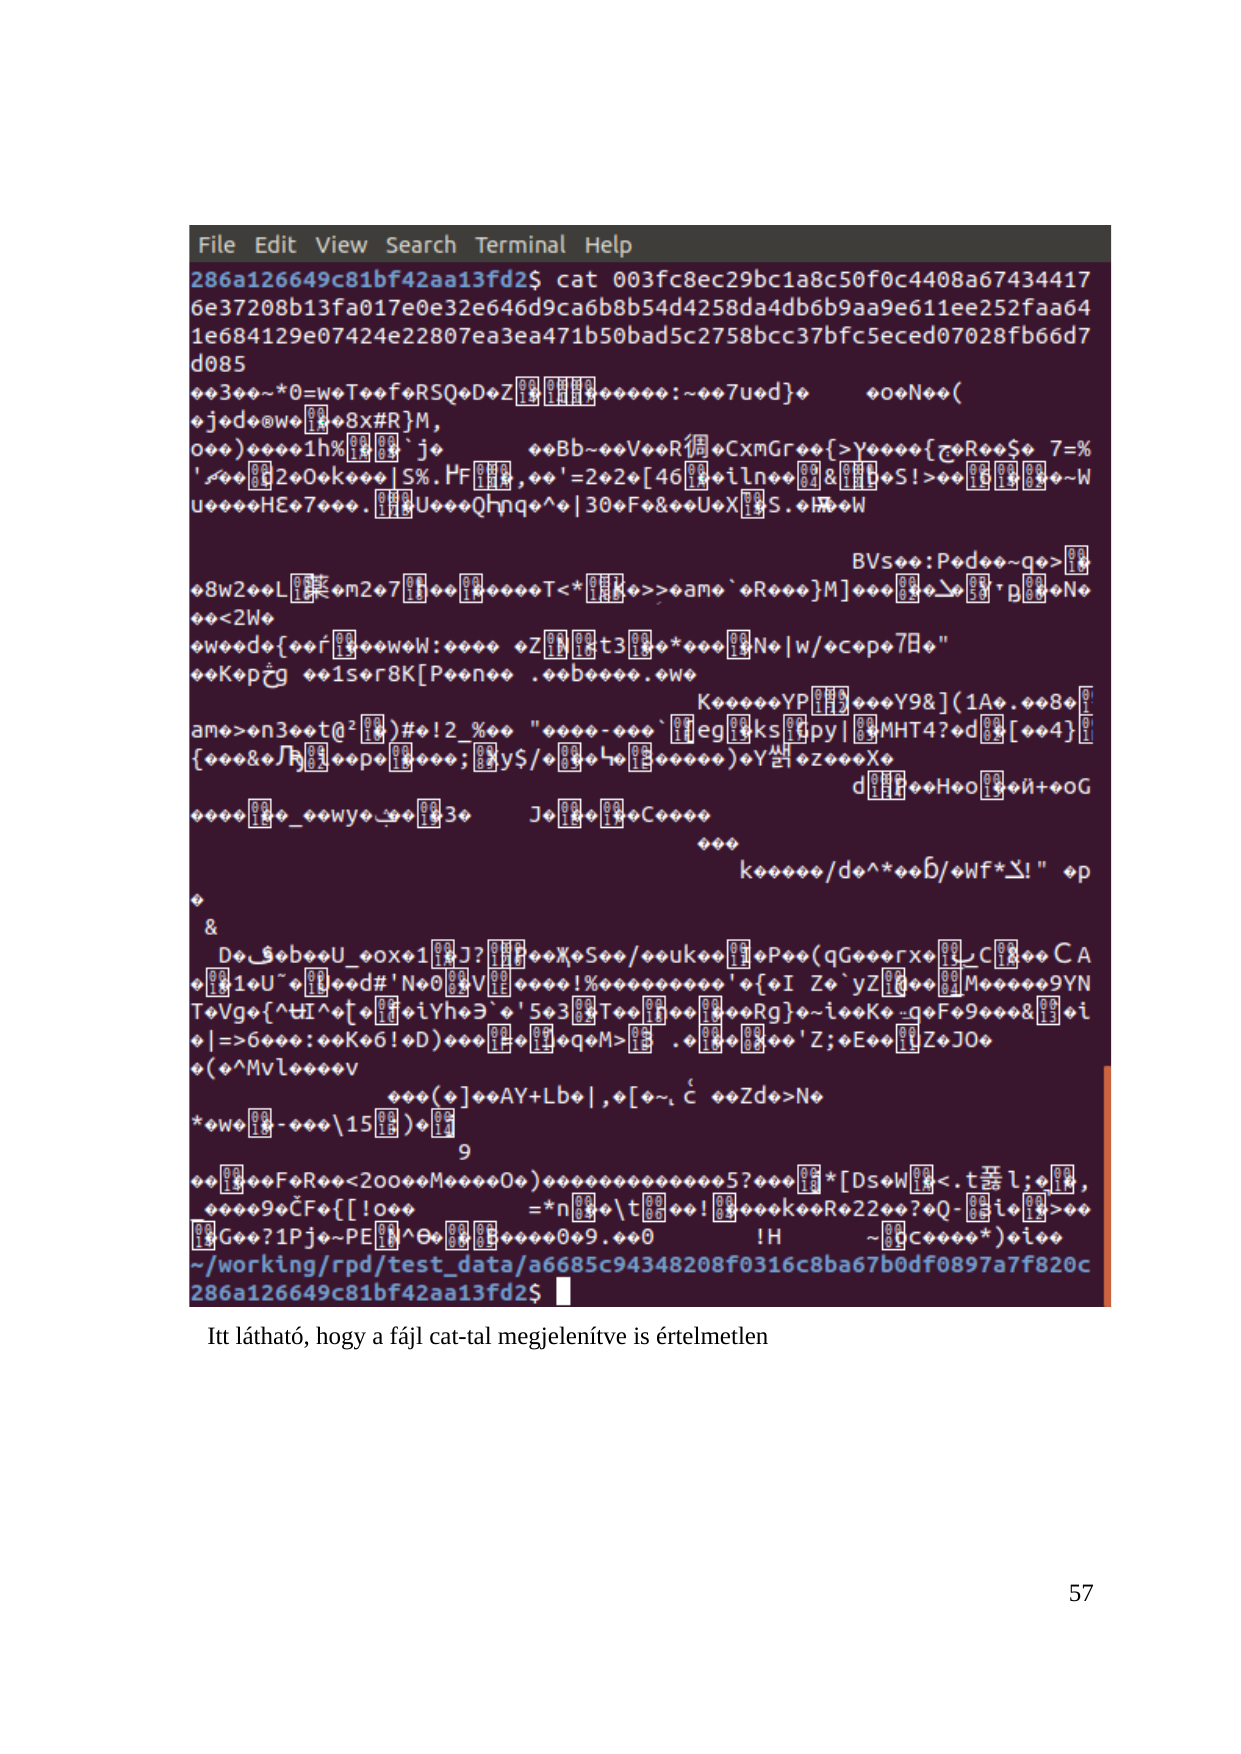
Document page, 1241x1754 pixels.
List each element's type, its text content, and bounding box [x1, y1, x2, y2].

text Itt látható, hogy a fájl cat-tal megjelenítve is értelmetlen [207, 1307, 1093, 1350]
picture [189, 225, 1112, 1307]
